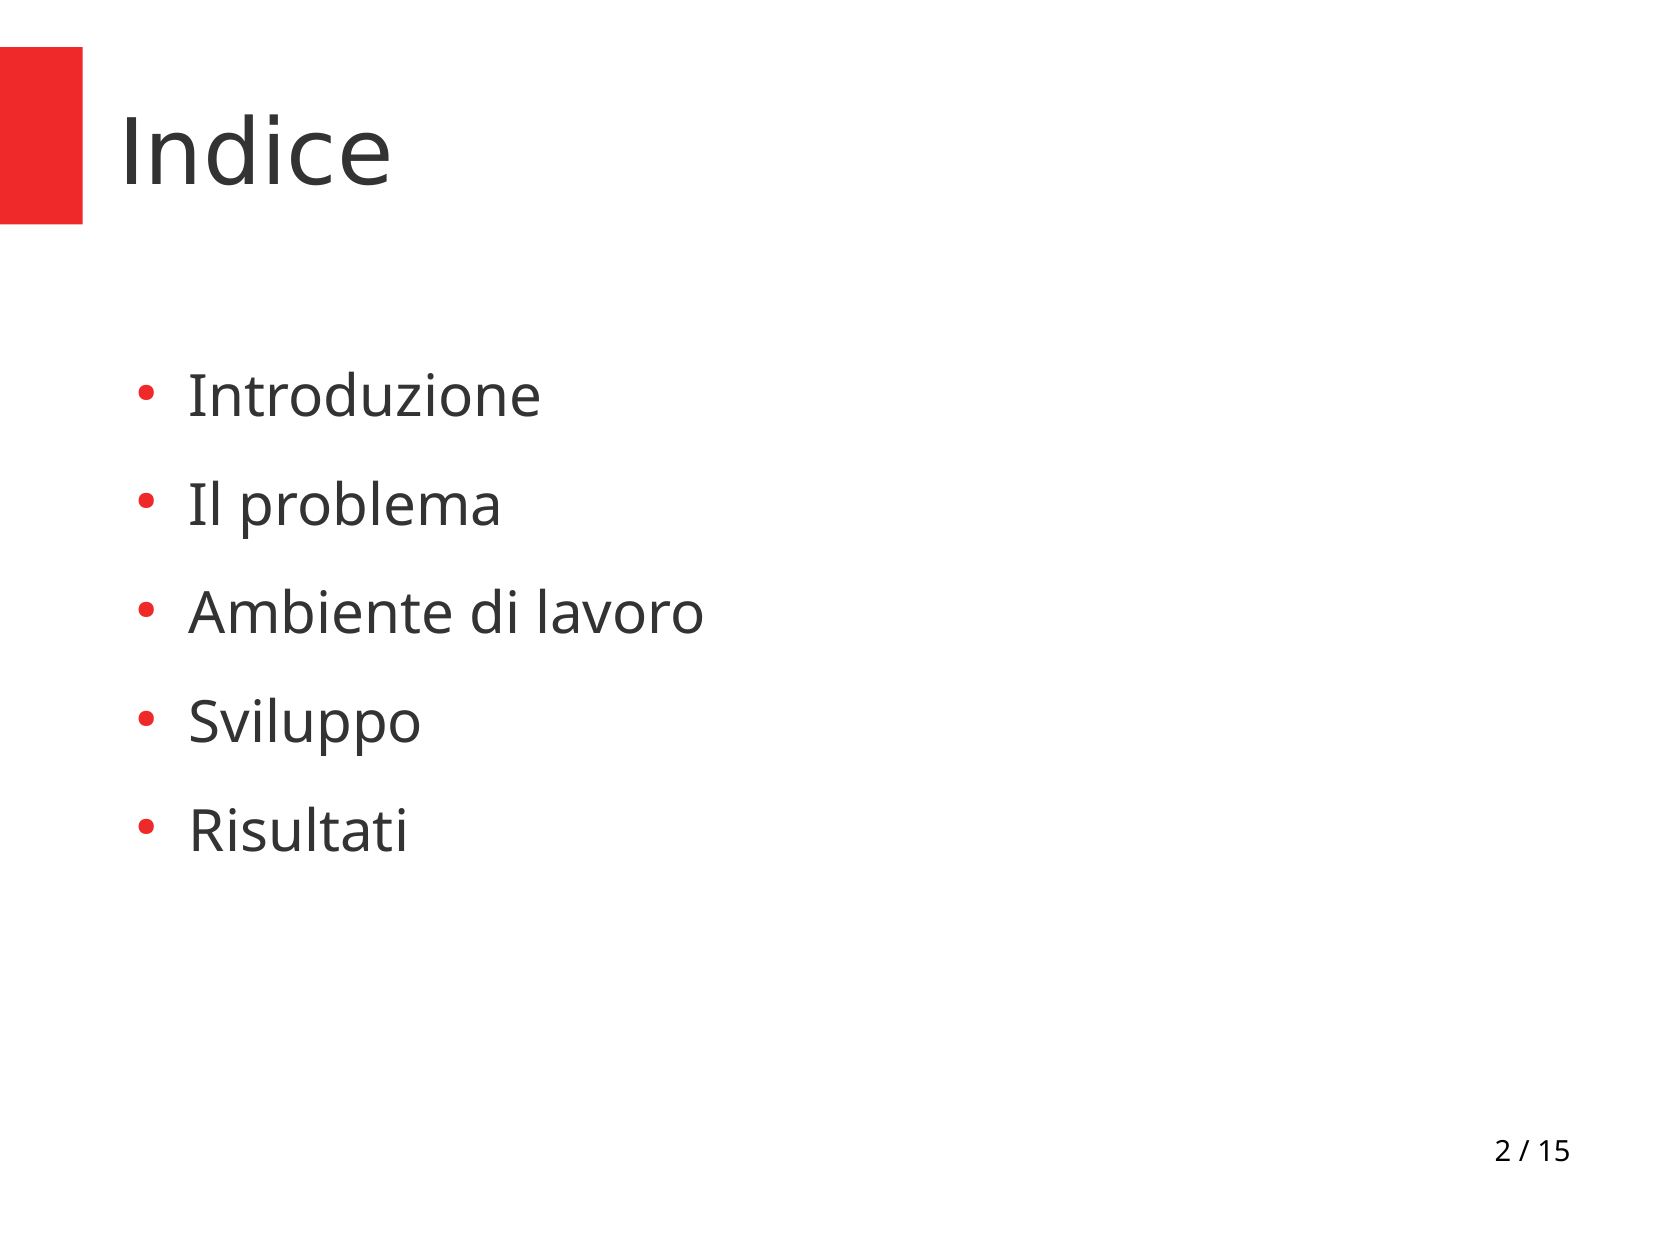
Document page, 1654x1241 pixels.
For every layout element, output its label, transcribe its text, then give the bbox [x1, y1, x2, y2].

title Indice [118, 49, 1571, 257]
list Introduzione Il problema Ambiente di lavoro Sviluppo Risultati [118, 354, 1536, 1074]
